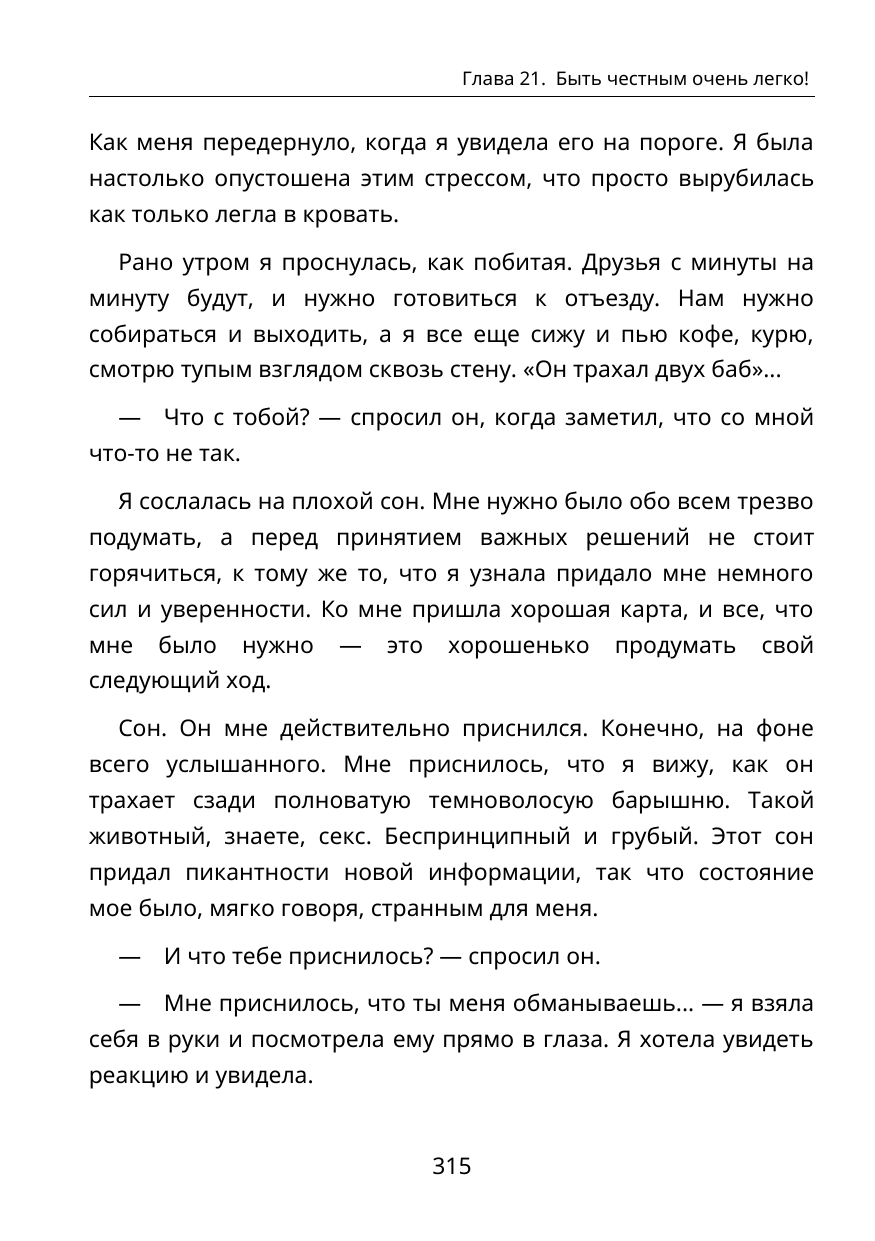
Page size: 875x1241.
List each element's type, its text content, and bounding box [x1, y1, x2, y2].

text Сон. Он мне действительно приснился. Конечно, на фоне всего услышанного. Мне приснилось, что я вижу, как он трахает сзади полноватую темноволосую барышню. Такой животный, знаете, секс. Беспринципный и грубый. Этот сон придал пикантности новой информации, так что состояние мое было, мягко говоря, странным для меня. [88, 712, 815, 923]
list Мне приснилось, что ты меня обманываешь... — я взяла себя в руки и посмотрела ему прямо в глаза. Я хотела увидеть реакцию и увидела. [88, 987, 815, 1090]
list Что с тобой? — спросил он, когда заметил, что со мной что-то не так. [88, 401, 815, 468]
text Рано утром я проснулась, как побитая. Друзья с минуты на минуту будут, и нужно готовиться к отъезду. Нам нужно собираться и выходить, а я все еще сижу и пью кофе, курю, смотрю тупым взглядом сквозь стену. «Он трахал двух баб»... [88, 246, 815, 385]
text Я сослалась на плохой сон. Мне нужно было обо всем трезво подумать, а перед принятием важных решений не стоит горячиться, к тому же то, что я узнала придало мне немного сил и уверенности. Ко мне пришла хорошая карта, и все, что мне было нужно — это хорошенько продумать свой следующий ход. [88, 485, 815, 696]
list И что тебе приснилось? — спросил он. [88, 939, 815, 971]
text Как меня передернуло, когда я увидела его на пороге. Я была настолько опустошена этим стрессом, что просто вырубилась как только легла в кровать. [88, 126, 815, 229]
